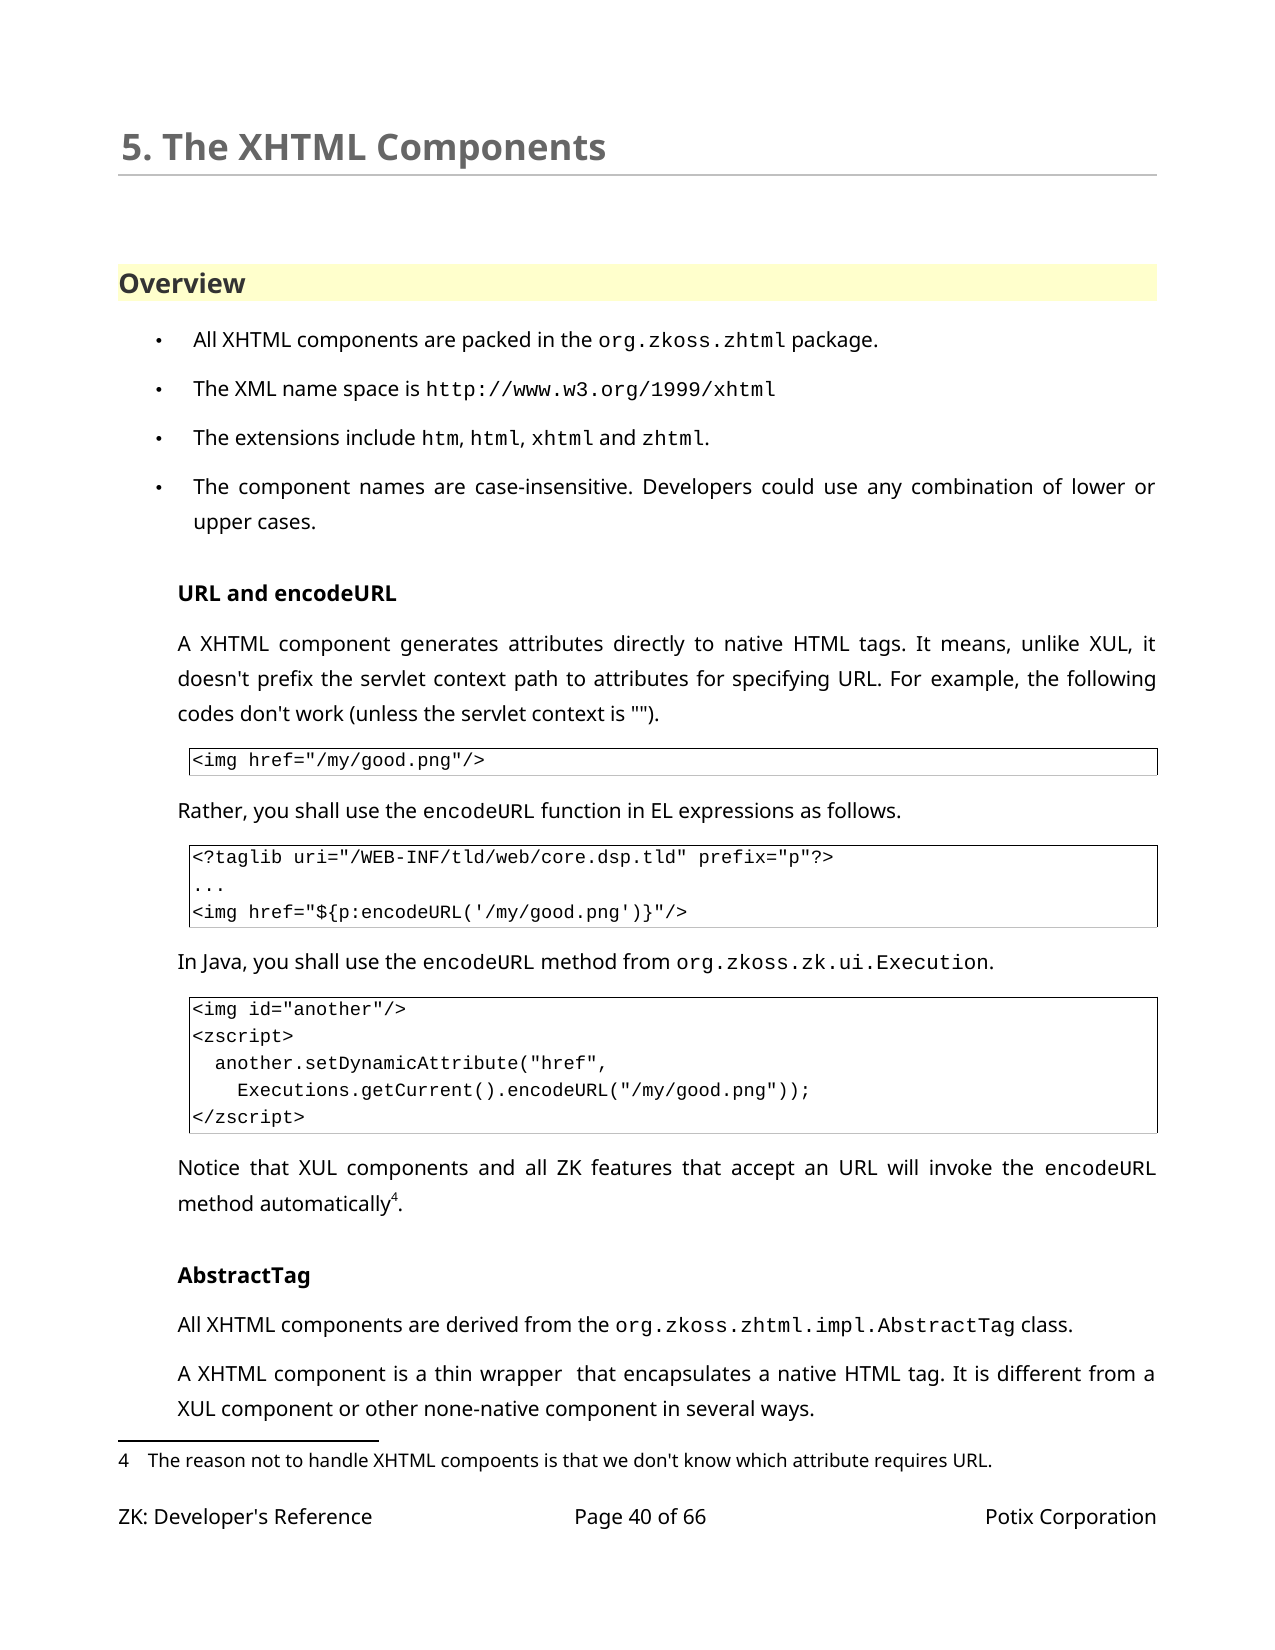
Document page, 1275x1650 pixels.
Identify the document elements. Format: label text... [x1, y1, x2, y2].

text All XHTML components are derived from the org.zkoss.zhtml.impl.AbstractTag class. [177, 1310, 1157, 1339]
text In Java, you shall use the encodeURL method from org.zkoss.zk.ui.Execution. [177, 947, 1157, 976]
text <img href="/my/good.png"/> [190, 749, 1157, 775]
list All XHTML components are packed in the org.zkoss.zhtml package. [156, 325, 1157, 353]
text Rather, you shall use the encodeURL function in EL expressions as follows. [177, 796, 1157, 824]
text Notice that XUL components and all ZK features that accept an URL will invoke the encodeURL method automatically. [177, 1153, 1157, 1217]
text <img id="another"/> [190, 998, 1157, 1021]
text <img href="${p:encodeURL('/my/good.png')}"/> [190, 899, 1157, 927]
text <zscript> [190, 1024, 1157, 1048]
text A XHTML component is a thin wrapper that encapsulates a native HTML tag. It is different from a XUL component or other none-native component in several ways. [177, 1359, 1157, 1423]
list The extensions include htm, html, xhtml and zhtml. [156, 423, 1157, 452]
text ... [190, 872, 1157, 897]
list The component names are case-insensitive. Developers could use any combination of lower or upper cases. [156, 472, 1157, 536]
text A XHTML component generates attributes directly to native HTML tags. It means, unlike XUL, it doesn't prefix the servlet context path to attributes for specifying URL. For example, the following codes don't work (unless the servlet context is ""). [177, 629, 1157, 727]
subtitle 5. The XHTML Components [118, 118, 1157, 174]
subtitle Overview [118, 264, 1157, 301]
text The reason not to handle XHTML compoents is that we don't know which attribute requires URL. [118, 1447, 1157, 1473]
text Executions.getCurrent().encodeURL("/my/good.png")); [190, 1078, 1157, 1102]
subtitle URL and encodeURL [177, 578, 1157, 608]
text another.setDynamicAttribute("href", [190, 1051, 1157, 1075]
subtitle AbstractTag [177, 1259, 1157, 1289]
list The XML name space is http://www.w3.org/1999/xhtml [156, 374, 1157, 402]
text <?taglib uri="/WEB-INF/tld/web/core.dsp.tld" prefix="p"?> [190, 846, 1157, 869]
text </zscript> [190, 1105, 1157, 1133]
